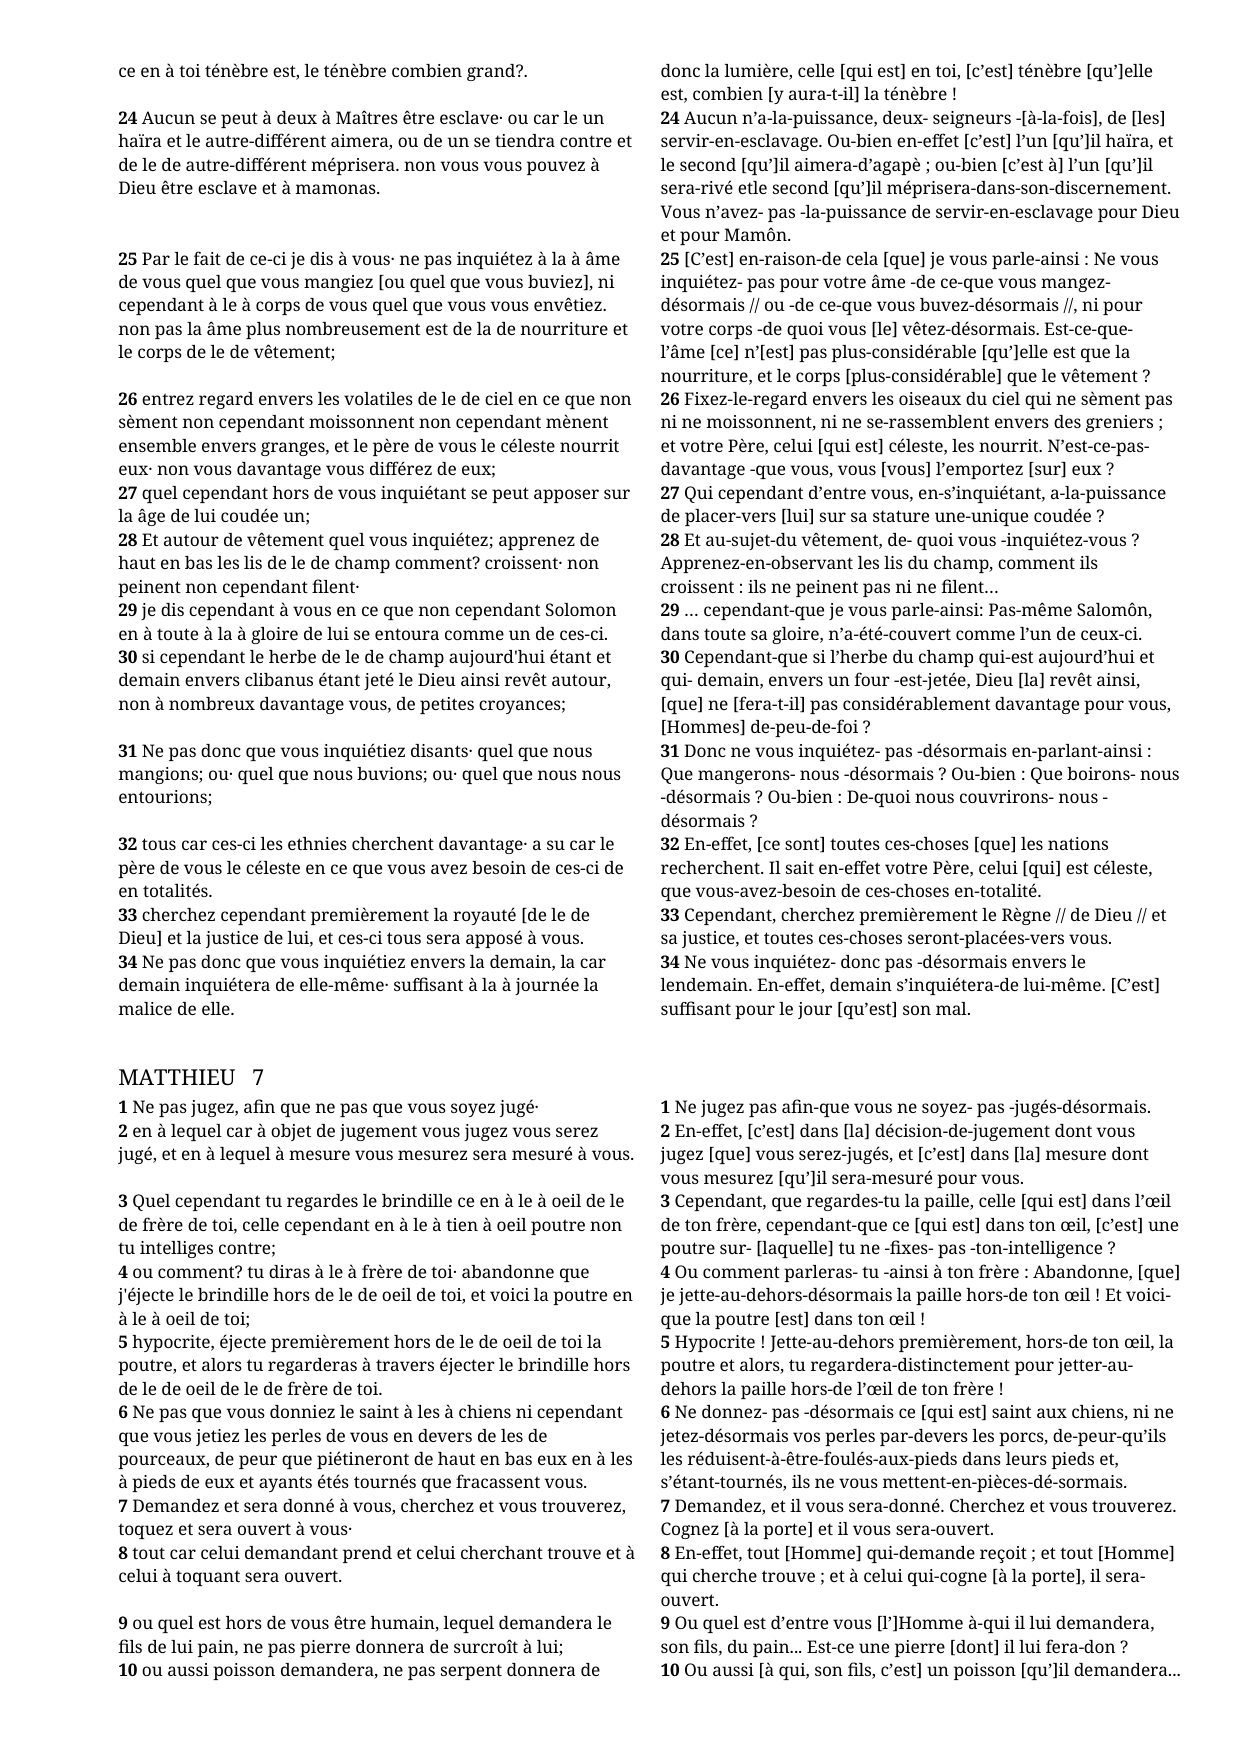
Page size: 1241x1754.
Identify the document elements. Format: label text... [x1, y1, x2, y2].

table_cell 2 en à lequel car à objet de jugement vous jugez vous serez jugé, et en à lequel à mesure vous mesurez sera mesuré à vous. [118, 1119, 639, 1189]
table_cell [639, 1400, 660, 1494]
table_cell [639, 833, 660, 903]
table_cell [639, 1189, 660, 1260]
table_cell [639, 481, 660, 528]
table_cell 8 En-effet, tout [Homme] qui-demande reçoit ; et tout [Homme] qui cherche trouve ; et à celui qui-cogne [à la porte], il sera-ouvert. [660, 1541, 1181, 1611]
table_cell 6 Ne donnez- pas -désormais ce [qui est] saint aux chiens, ni ne jetez-désormais vos perles par-devers les porcs, de-peur-qu’ils les réduisent-à-être-foulés-aux-pieds dans leurs pieds et, s’étant-tournés, ils ne vous mettent-en-pièces-dé-sormais. [660, 1400, 1181, 1494]
table_cell 31 Donc ne vous inquiétez- pas -désormais en-parlant-ainsi : Que mangerons- nous -désormais ? Ou-bien : Que boirons- nous -désormais ? Ou-bien : De-quoi nous couvrirons- nous -désormais ? [660, 739, 1181, 832]
table_cell 27 Qui cependant d’entre vous, en-s’inquiétant, a-la-puissance de placer-vers [lui] sur sa stature une-unique coudée ? [660, 481, 1181, 528]
table_cell 23 si le cas échéant cependant le oeil de toi méchant que soit, tout entier le corps de toi ténébreux se sera. si donc le lumière ce en à toi ténèbre est, le ténèbre combien grand?. [118, 59, 639, 106]
table_cell 33 Cependant, cherchez premièrement le Règne // de Dieu // et sa justice, et toutes ces-choses seront-placées-vers vous. [660, 903, 1181, 950]
table_cell [639, 1658, 660, 1682]
table_cell 23 Cependant-que si-le-cas-échéant ton œil, [c’est] mauvais [qu’]il est, [c’est] en-entier [que] ton corps sera ténébreux. Si donc la lumière, celle [qui est] en toi, [c’est] ténèbre [qu’]elle est, combien [y aura-t-il] la ténèbre ! [660, 59, 1181, 106]
table_cell [639, 1330, 660, 1400]
table_cell 32 tous car ces-ci les ethnies cherchent davantage· a su car le père de vous le céleste en ce que vous avez besoin de ces-ci de en totalités. [118, 833, 639, 903]
table_cell 26 Fixez-le-regard envers les oiseaux du ciel qui ne sèment pas ni ne moissonnent, ni ne se-rassemblent envers des greniers ; et votre Père, celui [qui est] céleste, les nourrit. N’est-ce-pas- davantage -que vous, vous [vous] l’emportez [sur] eux ? [660, 387, 1181, 481]
table_cell 6 Ne pas que vous donniez le saint à les à chiens ni cependant que vous jetiez les perles de vous en devers de les de pourceaux, de peur que piétineront de haut en bas eux en à les à pieds de eux et ayants étés tournés que fracassent vous. [118, 1400, 639, 1494]
table_cell [639, 528, 660, 598]
table_cell 28 Et autour de vêtement quel vous inquiétez; apprenez de haut en bas les lis de le de champ comment? croissent· non peinent non cependant filent· [118, 528, 639, 598]
table_cell [639, 1494, 660, 1541]
table_cell 26 entrez regard envers les volatiles de le de ciel en ce que non sèment non cependant moissonnent non cependant mènent ensemble envers granges, et le père de vous le céleste nourrit eux· non vous davantage vous différez de eux; [118, 387, 639, 481]
table_cell 34 Ne pas donc que vous inquiétiez envers la demain, la car demain inquiétera de elle-même· suffisant à la à journée la malice de elle. [118, 950, 639, 1020]
table_cell [639, 598, 660, 645]
table_cell 25 [C’est] en-raison-de cela [que] je vous parle-ainsi : Ne vous inquiétez- pas pour votre âme -de ce-que vous mangez-désormais // ou -de ce-que vous buvez-désormais //, ni pour votre corps -de quoi vous [le] vêtez-désormais. Est-ce-que- l’âme [ce] n’[est] pas plus-considérable [qu’]elle est que la nourriture, et le corps [plus-considérable] que le vêtement ? [660, 247, 1181, 387]
table_cell 29 … cependant-que je vous parle-ainsi: Pas-même Salomôn, dans toute sa gloire, n’a-été-couvert comme l’un de ceux-ci. [660, 598, 1181, 645]
table_cell [639, 739, 660, 832]
table_cell [639, 1541, 660, 1611]
table_cell [639, 950, 660, 1020]
table_cell 5 Hypocrite ! Jette-au-dehors premièrement, hors-de ton œil, la poutre et alors, tu regardera-distinctement pour jetter-au-dehors la paille hors-de l’œil de ton frère ! [660, 1330, 1181, 1400]
table_cell 3 Quel cependant tu regardes le brindille ce en à le à oeil de le de frère de toi, celle cependant en à le à tien à oeil poutre non tu intelliges contre; [118, 1189, 639, 1260]
table_header 1 Ne jugez pas afin-que vous ne soyez- pas -jugés-désormais. [660, 1096, 1181, 1119]
table_cell 10 Ou aussi [à qui, son fils, c’est] un poisson [qu’]il demandera... Est-ce un serpent [dont] il lui fera-don ? [660, 1658, 1181, 1682]
table_cell 30 Cependant-que si l’herbe du champ qui-est aujourd’hui et qui- demain, envers un four -est-jetée, Dieu [la] revêt ainsi, [que] ne [fera-t-il] pas considérablement davantage pour vous, [Hommes] de-peu-de-foi ? [660, 645, 1181, 739]
table_cell 24 Aucun n’a-la-puissance, deux- seigneurs -[à-la-fois], de [les] servir-en-esclavage. Ou-bien en-effet [c’est] l’un [qu’]il haïra, et le second [qu’]il aimera-d’agapè ; ou-bien [c’est à] l’un [qu’]il sera-rivé etle second [qu’]il méprisera-dans-son-discernement. Vous n’avez- pas -la-puissance de servir-en-esclavage pour Dieu et pour Mamôn. [660, 106, 1181, 247]
table_header 1 Ne pas jugez, afin que ne pas que vous soyez jugé· [118, 1096, 639, 1119]
table_cell 4 ou comment? tu diras à le à frère de toi· abandonne que j'éjecte le brindille hors de le de oeil de toi, et voici la poutre en à le à oeil de toi; [118, 1260, 639, 1330]
table_cell 30 si cependant le herbe de le de champ aujourd'hui étant et demain envers clibanus étant jeté le Dieu ainsi revêt autour, non à nombreux davantage vous, de petites croyances; [118, 645, 639, 739]
table_cell [639, 106, 660, 247]
table_cell 34 Ne vous inquiétez- donc pas -désormais envers le lendemain. En-effet, demain s’inquiétera-de lui-même. [C’est] suffisant pour le jour [qu’est] son mal. [660, 950, 1181, 1020]
table_cell 25 Par le fait de ce-ci je dis à vous· ne pas inquiétez à la à âme de vous quel que vous mangiez [ou quel que vous buviez], ni cependant à le à corps de vous quel que vous vous envêtiez. non pas la âme plus nombreusement est de la de nourriture et le corps de le de vêtement; [118, 247, 639, 387]
table_cell 27 quel cependant hors de vous inquiétant se peut apposer sur la âge de lui coudée un; [118, 481, 639, 528]
table_cell 24 Aucun se peut à deux à Maîtres être esclave· ou car le un haïra et le autre-différent aimera, ou de un se tiendra contre et de le de autre-différent méprisera. non vous vous pouvez à Dieu être esclave et à mamonas. [118, 106, 639, 247]
table_cell 9 Ou quel est d’entre vous [l’]Homme à-qui il lui demandera, son fils, du pain... Est-ce une pierre [dont] il lui fera-don ? [660, 1611, 1181, 1658]
table_cell [639, 387, 660, 481]
table_cell 2 En-effet, [c’est] dans [la] décision-de-jugement dont vous jugez [que] vous serez-jugés, et [c’est] dans [la] mesure dont vous mesurez [qu’]il sera-mesuré pour vous. [660, 1119, 1181, 1189]
table_cell 7 Demandez et sera donné à vous, cherchez et vous trouverez, toquez et sera ouvert à vous· [118, 1494, 639, 1541]
table_cell [639, 247, 660, 387]
table_cell 4 Ou comment parleras- tu -ainsi à ton frère : Abandonne, [que] je jette-au-dehors-désormais la paille hors-de ton œil ! Et voici-que la poutre [est] dans ton œil ! [660, 1260, 1181, 1330]
table_cell 7 Demandez, et il vous sera-donné. Cherchez et vous trouverez. Cognez [à la porte] et il vous sera-ouvert. [660, 1494, 1181, 1541]
table_cell [639, 1260, 660, 1330]
table_cell 10 ou aussi poisson demandera, ne pas serpent donnera de surcroît à lui; [118, 1658, 639, 1682]
table_cell [639, 645, 660, 739]
table_cell [639, 903, 660, 950]
table_cell 5 hypocrite, éjecte premièrement hors de le de oeil de toi la poutre, et alors tu regarderas à travers éjecter le brindille hors de le de oeil de le de frère de toi. [118, 1330, 639, 1400]
text MATTHIEU 7 [118, 1061, 1181, 1091]
table_cell 8 tout car celui demandant prend et celui cherchant trouve et à celui à toquant sera ouvert. [118, 1541, 639, 1611]
table_cell 9 ou quel est hors de vous être humain, lequel demandera le fils de lui pain, ne pas pierre donnera de surcroît à lui; [118, 1611, 639, 1658]
table_cell 31 Ne pas donc que vous inquiétiez disants· quel que nous mangions; ou· quel que nous buvions; ou· quel que nous nous entourions; [118, 739, 639, 832]
table_cell 32 En-effet, [ce sont] toutes ces-choses [que] les nations recherchent. Il sait en-effet votre Père, celui [qui] est céleste, que vous-avez-besoin de ces-choses en-totalité. [660, 833, 1181, 903]
table_cell [639, 1611, 660, 1658]
table_cell 33 cherchez cependant premièrement la royauté [de le de Dieu] et la justice de lui, et ces-ci tous sera apposé à vous. [118, 903, 639, 950]
table_cell 28 Et au-sujet-du vêtement, de- quoi vous -inquiétez-vous ? Apprenez-en-observant les lis du champ, comment ils croissent : ils ne peinent pas ni ne filent… [660, 528, 1181, 598]
table_cell [639, 59, 660, 106]
table_cell 29 je dis cependant à vous en ce que non cependant Solomon en à toute à la à gloire de lui se entoura comme un de ces-ci. [118, 598, 639, 645]
table_header [639, 1096, 660, 1119]
table_cell [639, 1119, 660, 1189]
table_cell 3 Cependant, que regardes-tu la paille, celle [qui est] dans l’œil de ton frère, cependant-que ce [qui est] dans ton œil, [c’est] une poutre sur- [laquelle] tu ne -fixes- pas -ton-intelligence ? [660, 1189, 1181, 1260]
